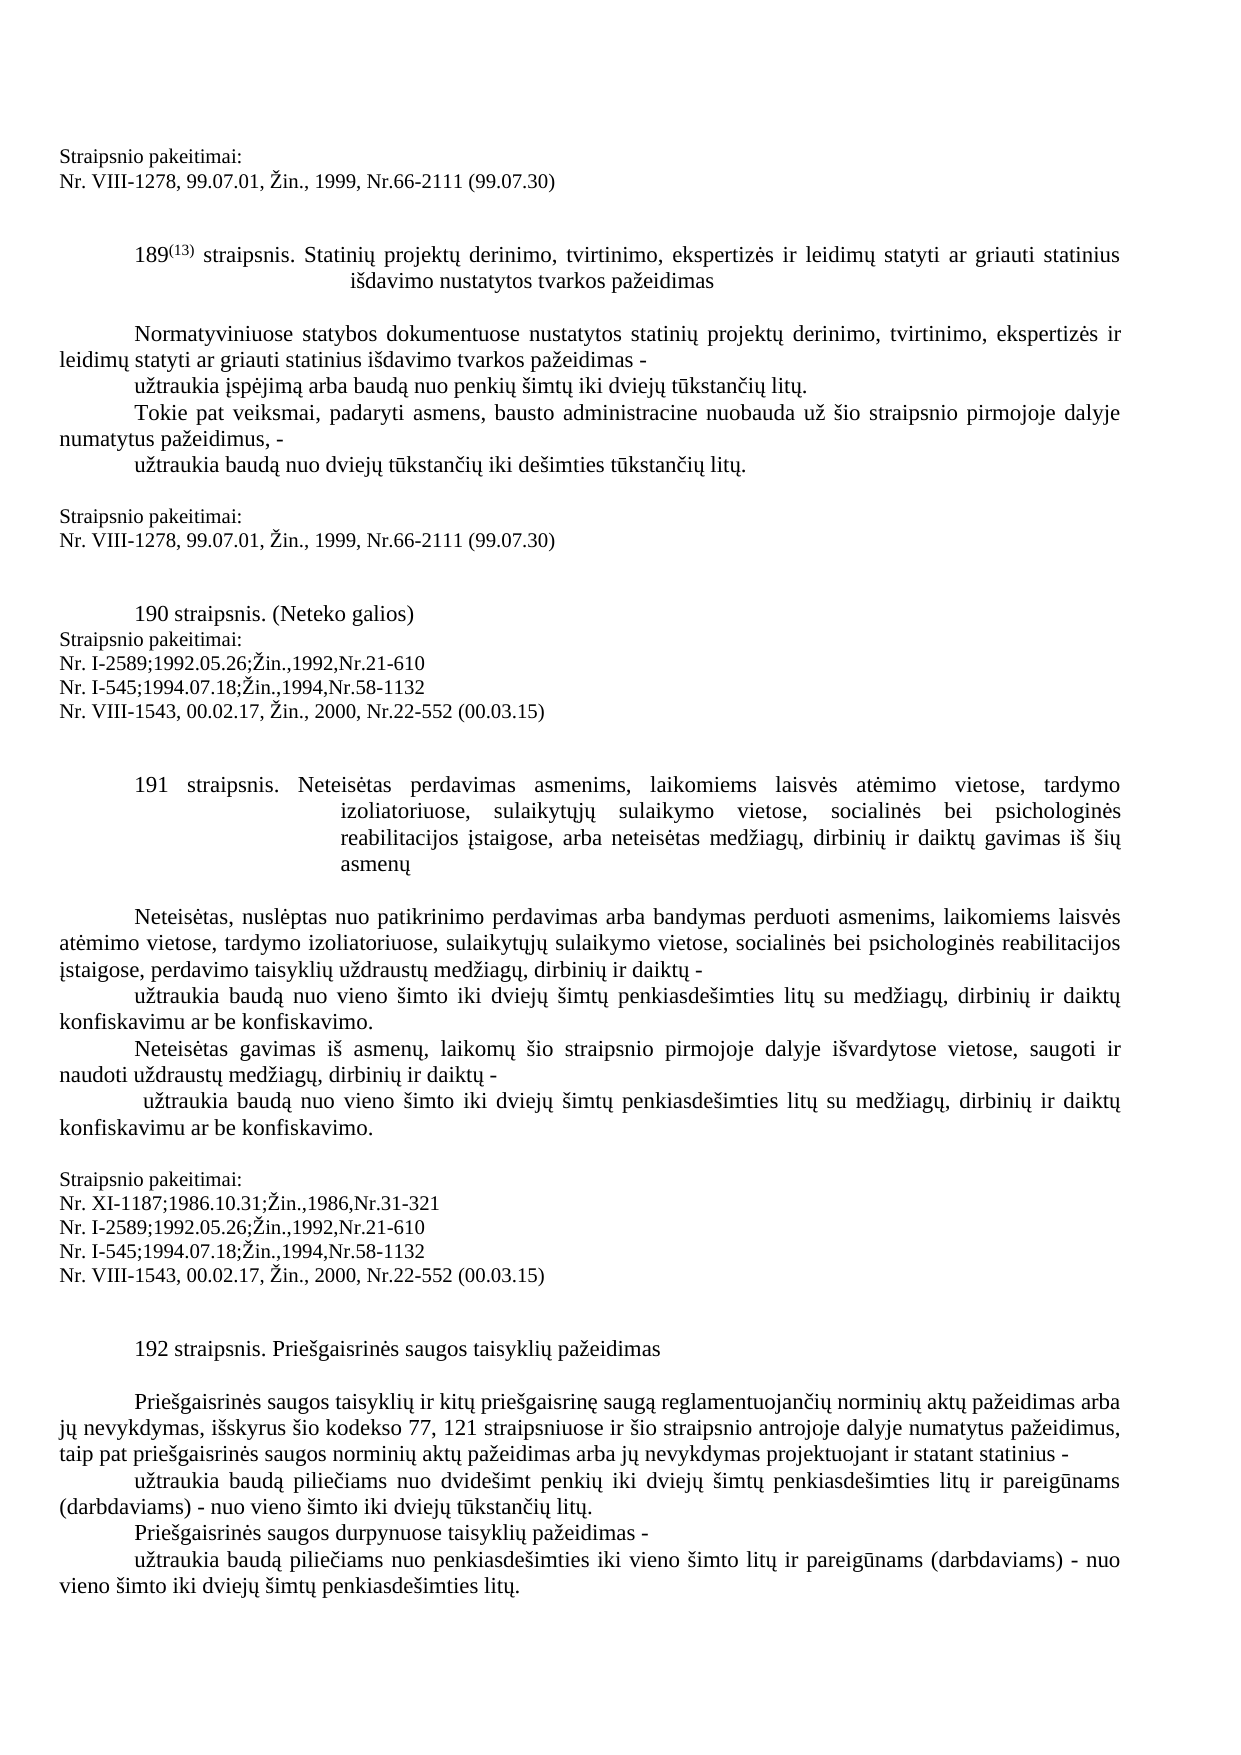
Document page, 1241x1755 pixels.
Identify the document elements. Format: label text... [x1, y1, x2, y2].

text Tokie pat veiksmai, padaryti asmens, bausto administracine nuobauda už šio straipsnio pirmojoje dalyje numatytus pažeidimus, - [59, 399, 1122, 452]
text Nr. I-2589;1992.05.26;Žin.,1992,Nr.21-610 [59, 1215, 1122, 1239]
text Priešgaisrinės saugos taisyklių ir kitų priešgaisrinę saugą reglamentuojančių norminių aktų pažeidimas arba jų nevykdymas, išskyrus šio kodekso 77, 121 straipsniuose ir šio straipsnio antrojoje dalyje numatytus pažeidimus, taip pat priešgaisrinės saugos norminių aktų pažeidimas arba jų nevykdymas projektuojant ir statant statinius - [59, 1388, 1122, 1467]
text 191 straipsnis. Neteisėtas perdavimas asmenims, laikomiems laisvės atėmimo vietose, tardymo izoliatoriuose, sulaikytųjų sulaikymo vietose, socialinės bei psichologinės reabilitacijos įstaigose, arba neteisėtas medžiagų, dirbinių ir daiktų gavimas iš šių asmenų [134, 771, 1122, 877]
text Normatyviniuose statybos dokumentuose nustatytos statinių projektų derinimo, tvirtinimo, ekspertizės ir leidimų statyti ar griauti statinius išdavimo tvarkos pažeidimas - [59, 320, 1122, 372]
text Straipsnio pakeitimai: [59, 627, 1122, 651]
text 190 straipsnis. (Neteko galios) [59, 601, 1122, 627]
text Nr. I-545;1994.07.18;Žin.,1994,Nr.58-1132 [59, 1239, 1122, 1263]
text užtraukia baudą nuo dviejų tūkstančių iki dešimties tūkstančių litų. [59, 452, 1122, 478]
text užtraukia baudą piliečiams nuo dvidešimt penkių iki dviejų šimtų penkiasdešimties litų ir pareigūnams (darbdaviams) - nuo vieno šimto iki dviejų tūkstančių litų. [59, 1467, 1122, 1519]
text užtraukia įspėjimą arba baudą nuo penkių šimtų iki dviejų tūkstančių litų. [59, 372, 1122, 399]
text Straipsnio pakeitimai: [59, 1167, 1122, 1191]
text Nr. VIII-1543, 00.02.17, Žin., 2000, Nr.22-552 (00.03.15) [59, 699, 1122, 723]
text Nr. VIII-1543, 00.02.17, Žin., 2000, Nr.22-552 (00.03.15) [59, 1263, 1122, 1287]
text Nr. I-2589;1992.05.26;Žin.,1992,Nr.21-610 [59, 651, 1122, 675]
text užtraukia baudą nuo vieno šimto iki dviejų šimtų penkiasdešimties litų su medžiagų, dirbinių ir daiktų konfiskavimu ar be konfiskavimo. [59, 1087, 1122, 1140]
text Priešgaisrinės saugos durpynuose taisyklių pažeidimas - [59, 1519, 1122, 1546]
text Neteisėtas, nuslėptas nuo patikrinimo perdavimas arba bandymas perduoti asmenims, laikomiems laisvės atėmimo vietose, tardymo izoliatoriuose, sulaikytųjų sulaikymo vietose, socialinės bei psichologinės reabilitacijos įstaigose, perdavimo taisyklių uždraustų medžiagų, dirbinių ir daiktų - [59, 903, 1122, 982]
text užtraukia baudą piliečiams nuo penkiasdešimties iki vieno šimto litų ir pareigūnams (darbdaviams) - nuo vieno šimto iki dviejų šimtų penkiasdešimties litų. [59, 1546, 1122, 1598]
text Straipsnio pakeitimai: [59, 504, 1122, 528]
text Nr. I-545;1994.07.18;Žin.,1994,Nr.58-1132 [59, 675, 1122, 699]
text Neteisėtas gavimas iš asmenų, laikomų šio straipsnio pirmojoje dalyje išvardytose vietose, saugoti ir naudoti uždraustų medžiagų, dirbinių ir daiktų - [59, 1035, 1122, 1087]
text Nr. VIII-1278, 99.07.01, Žin., 1999, Nr.66-2111 (99.07.30) [59, 168, 1122, 193]
text Straipsnio pakeitimai: [59, 144, 1122, 168]
text užtraukia baudą nuo vieno šimto iki dviejų šimtų penkiasdešimties litų su medžiagų, dirbinių ir daiktų konfiskavimu ar be konfiskavimo. [59, 982, 1122, 1035]
text 189(13) straipsnis. Statinių projektų derinimo, tvirtinimo, ekspertizės ir leidimų statyti ar griauti statinius išdavimo nustatytos tvarkos pažeidimas [134, 241, 1122, 293]
text Nr. VIII-1278, 99.07.01, Žin., 1999, Nr.66-2111 (99.07.30) [59, 528, 1122, 552]
text 192 straipsnis. Priešgaisrinės saugos taisyklių pažeidimas [59, 1335, 1122, 1361]
text Nr. XI-1187;1986.10.31;Žin.,1986,Nr.31-321 [59, 1191, 1122, 1215]
